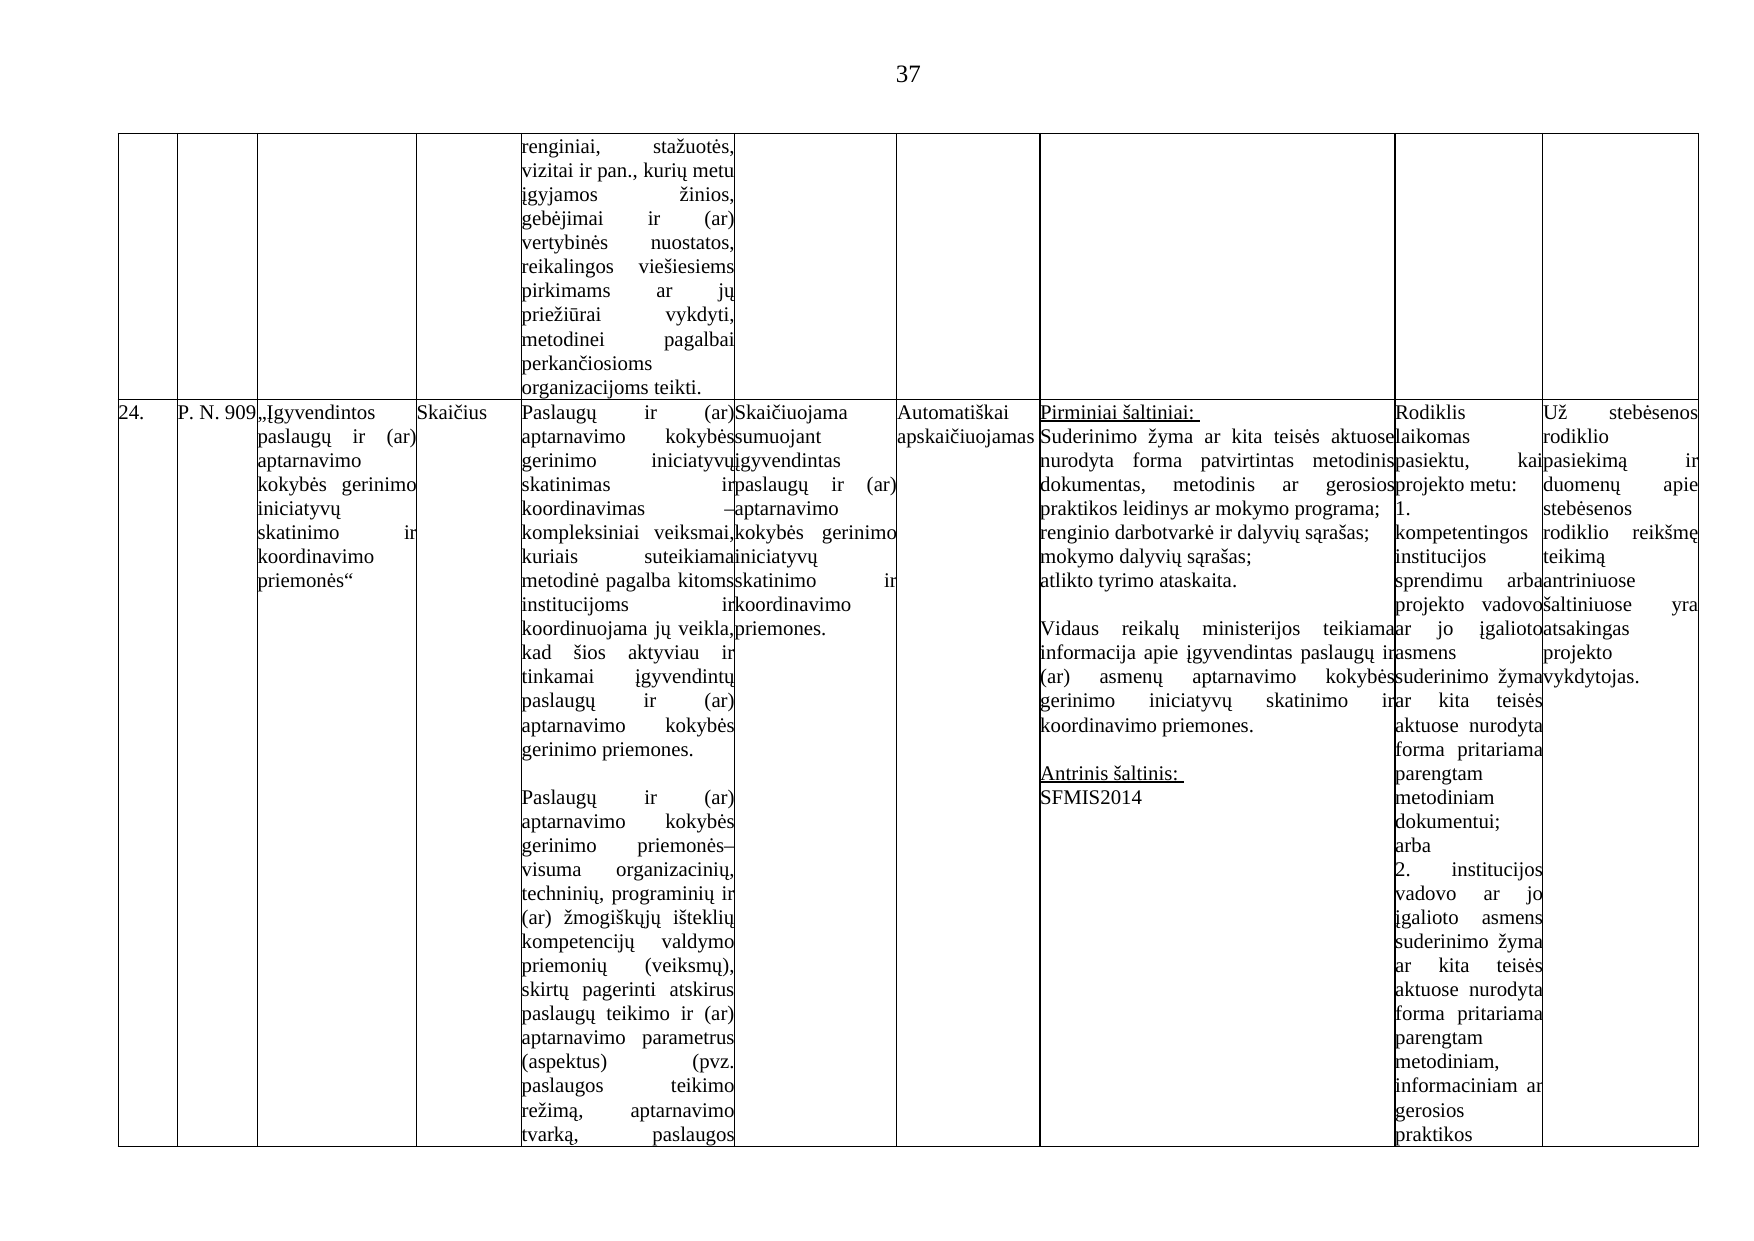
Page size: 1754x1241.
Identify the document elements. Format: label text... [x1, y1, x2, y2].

table_cell Paslaugų ir (ar) aptarnavimo kokybės gerinimo iniciatyvų skatinimas ir koordinavimas – kompleksiniai veiksmai, kuriais suteikiama metodinė pagalba kitoms institucijoms ir koordinuojama jų veikla, kad šios aktyviau ir tinkamai įgyvendintų paslaugų ir (ar) aptarnavimo kokybės gerinimo priemones. Paslaugų ir (ar) aptarnavimo kokybės gerinimo priemonės– visuma organizacinių, techninių, programinių ir (ar) žmogiškųjų išteklių kompetencijų valdymo priemonių (veiksmų), skirtų pagerinti atskirus paslaugų teikimo ir (ar) aptarnavimo parametrus (aspektus) (pvz. paslaugos teikimo režimą, aptarnavimo tvarką, paslaugos [522, 400, 734, 1146]
table_cell P. N. 909 [178, 400, 257, 1146]
table_cell Skaičiuojama sumuojant įgyvendintas paslaugų ir (ar) aptarnavimo kokybės gerinimo iniciatyvų skatinimo ir koordinavimo priemones. [735, 400, 896, 1146]
table_cell Už stebėsenos rodiklio pasiekimą ir duomenų apie stebėsenos rodiklio reikšmę teikimą antriniuose šaltiniuose yra atsakingas projekto vykdytojas. [1543, 400, 1698, 1146]
table_cell [897, 134, 1039, 399]
table_cell [1396, 134, 1542, 399]
table_cell [735, 134, 896, 399]
table_cell [1543, 134, 1698, 399]
table_cell Skaičius [417, 400, 521, 1146]
table_cell renginiai, stažuotės, vizitai ir pan., kurių metu įgyjamos žinios, gebėjimai ir (ar) vertybinės nuostatos, reikalingos viešiesiems pirkimams ar jų priežiūrai vykdyti, metodinei pagalbai perkančiosioms organizacijoms teikti. [522, 134, 734, 399]
table_cell „Įgyvendintos paslaugų ir (ar) aptarnavimo kokybės gerinimo iniciatyvų skatinimo ir koordinavimo priemonės“ [258, 400, 416, 1146]
table_cell Automatiškai apskaičiuojamas [897, 400, 1039, 1146]
table_cell [119, 134, 177, 399]
table_cell 24. [119, 400, 177, 1146]
table_cell [1041, 134, 1394, 399]
table_cell Pirminiai šaltiniai: Suderinimo žyma ar kita teisės aktuose nurodyta forma patvirtintas metodinis dokumentas, metodinis ar gerosios praktikos leidinys ar mokymo programa; renginio darbotvarkė ir dalyvių sąrašas; mokymo dalyvių sąrašas; atlikto tyrimo ataskaita. Vidaus reikalų ministerijos teikiama informacija apie įgyvendintas paslaugų ir (ar) asmenų aptarnavimo kokybės gerinimo iniciatyvų skatinimo ir koordinavimo priemones. Antrinis šaltinis: SFMIS2014 [1041, 400, 1394, 1146]
table_cell Rodiklis laikomas pasiektu, kai projekto metu: 1. kompetentingos institucijos sprendimu arba projekto vadovo ar jo įgalioto asmens suderinimo žyma ar kita teisės aktuose nurodyta forma pritariama parengtam metodiniam dokumentui; arba 2. institucijos vadovo ar jo įgalioto asmens suderinimo žyma ar kita teisės aktuose nurodyta forma pritariama parengtam metodiniam, informaciniam ar gerosios praktikos [1396, 400, 1542, 1146]
table_cell [417, 134, 521, 399]
table_cell [258, 134, 416, 399]
table_cell [178, 134, 257, 399]
